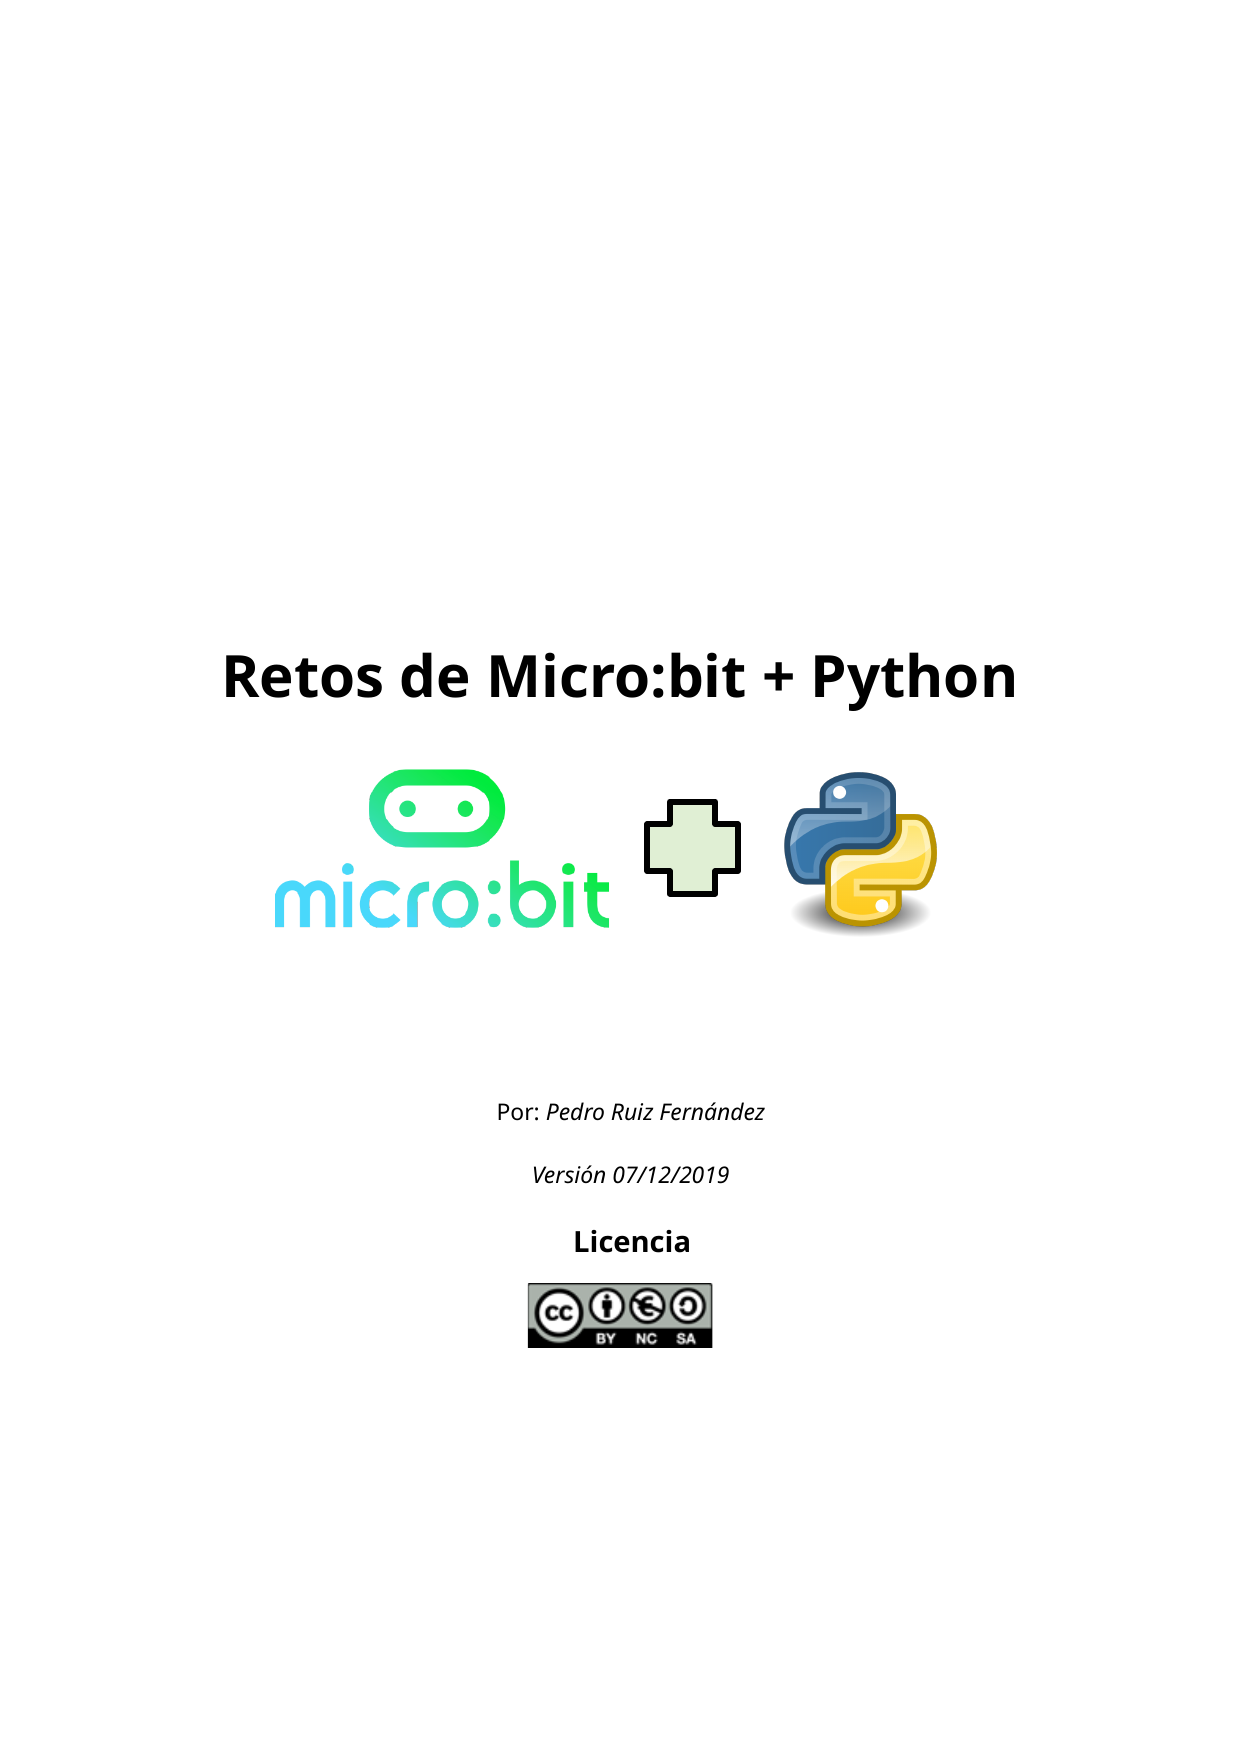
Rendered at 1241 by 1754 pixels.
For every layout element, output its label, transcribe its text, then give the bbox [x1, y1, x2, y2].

picture [527, 1283, 713, 1348]
picture [774, 768, 947, 941]
picture [275, 766, 610, 928]
text Versión 07/12/2019 [88, 1159, 1152, 1190]
text Por: Pedro Ruiz Fernández [88, 1096, 1152, 1128]
title Retos de Micro:bit + Python [88, 635, 1152, 715]
text Licencia [88, 1221, 1152, 1261]
